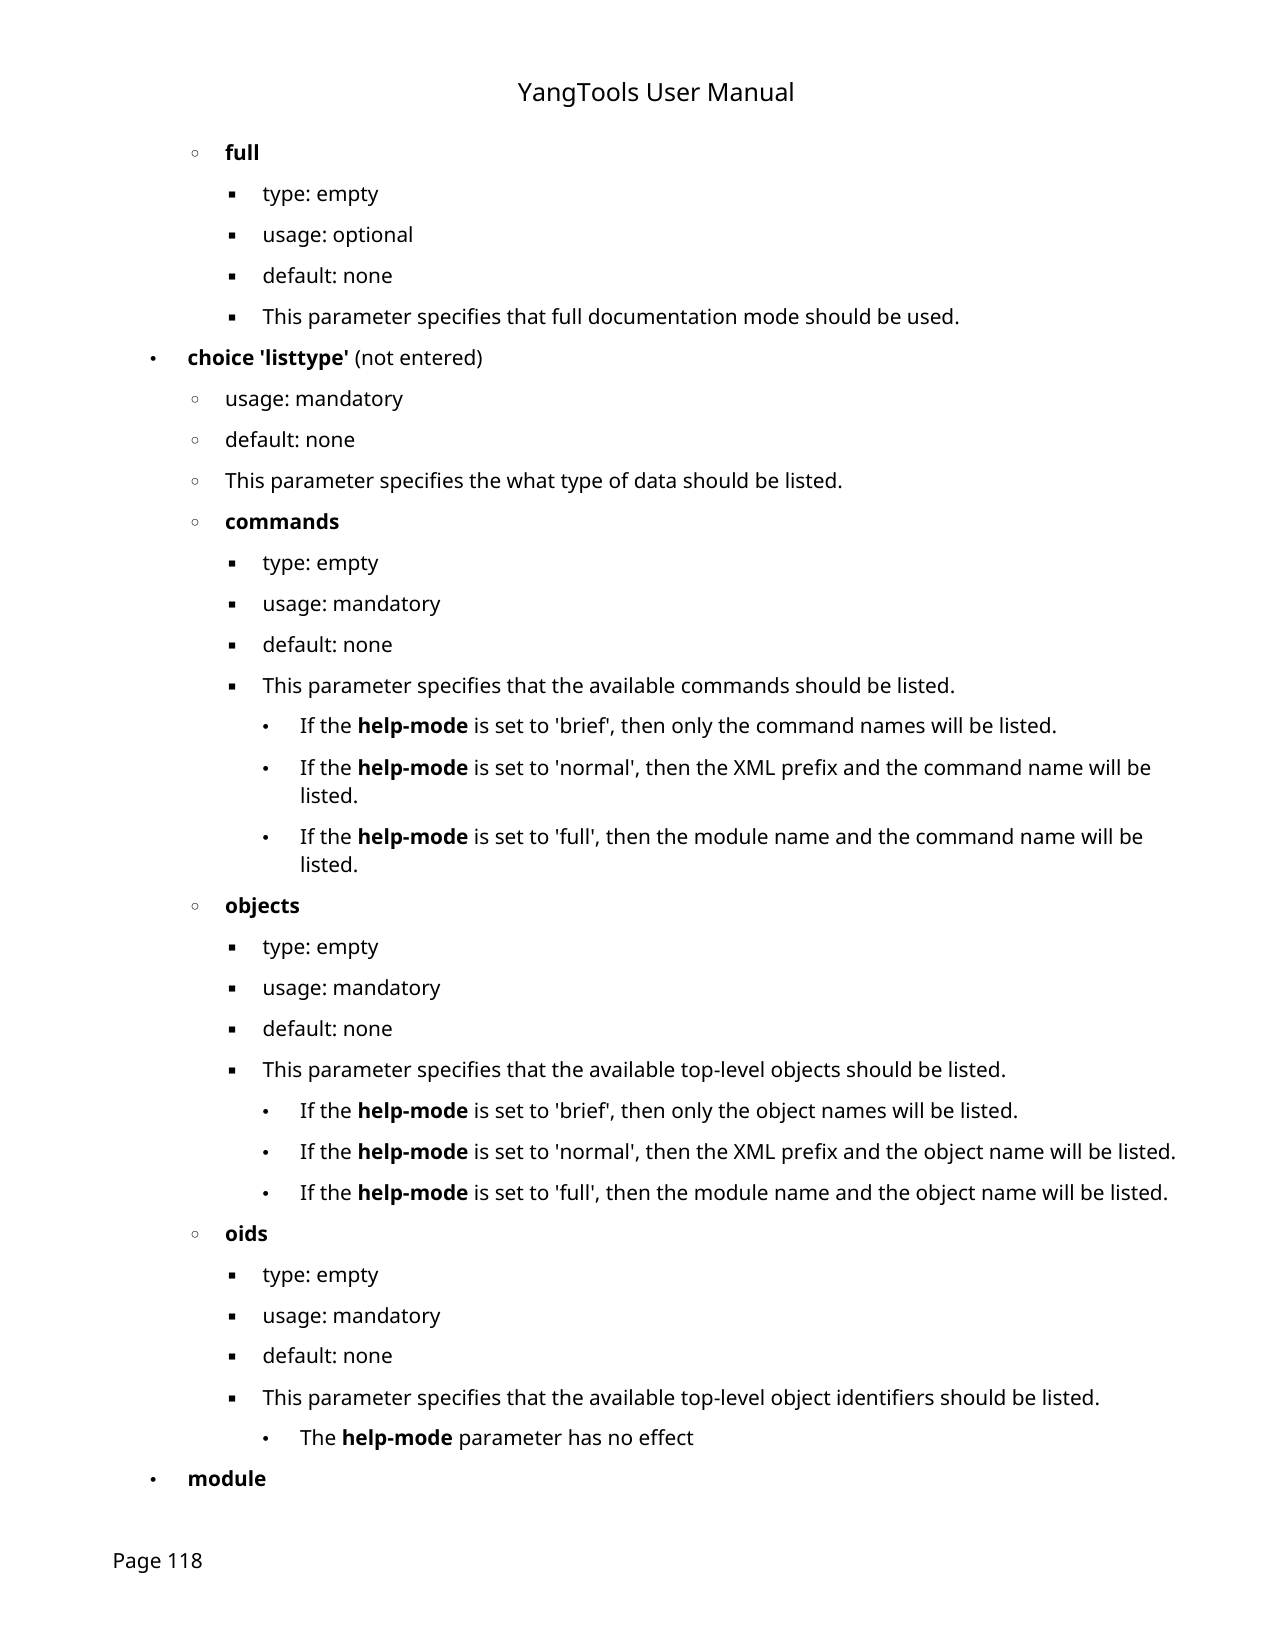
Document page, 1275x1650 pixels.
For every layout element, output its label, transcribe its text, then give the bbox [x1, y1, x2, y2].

list If the help-mode is set to 'normal', then the XML prefix and the object name will be listed. [262, 1137, 1200, 1165]
list If the help-mode is set to 'full', then the module name and the command name will be listed. [262, 822, 1200, 879]
list objects [187, 891, 1200, 920]
list This parameter specifies that the available commands should be listed. [225, 671, 1200, 699]
list usage: mandatory [187, 384, 1200, 413]
list type: empty [225, 179, 1200, 208]
list type: empty [225, 932, 1200, 961]
list usage: mandatory [225, 973, 1200, 1002]
list type: empty [225, 548, 1200, 576]
list This parameter specifies the what type of data should be listed. [187, 466, 1200, 494]
list choice 'listtype' (not entered) [150, 343, 1200, 372]
list If the help-mode is set to 'brief', then only the object names will be listed. [262, 1096, 1200, 1124]
list usage: mandatory [225, 1301, 1200, 1329]
list type: empty [225, 1260, 1200, 1288]
list default: none [225, 1014, 1200, 1043]
list full [187, 138, 1200, 167]
list usage: mandatory [225, 589, 1200, 617]
list If the help-mode is set to 'full', then the module name and the object name will be listed. [262, 1178, 1200, 1206]
list This parameter specifies that the available top-level object identifiers should be listed. [225, 1383, 1200, 1411]
list default: none [187, 425, 1200, 453]
list If the help-mode is set to 'normal', then the XML prefix and the command name will be listed. [262, 753, 1200, 809]
list If the help-mode is set to 'brief', then only the command names will be listed. [262, 712, 1200, 740]
list commands [187, 507, 1200, 535]
list This parameter specifies that the available top-level objects should be listed. [225, 1055, 1200, 1083]
list The help-mode parameter has no effect [262, 1423, 1200, 1452]
list module [150, 1464, 1200, 1493]
list default: none [225, 1342, 1200, 1370]
list This parameter specifies that full documentation mode should be used. [225, 302, 1200, 331]
list usage: optional [225, 220, 1200, 249]
list default: none [225, 630, 1200, 658]
list oids [187, 1219, 1200, 1247]
list default: none [225, 261, 1200, 290]
